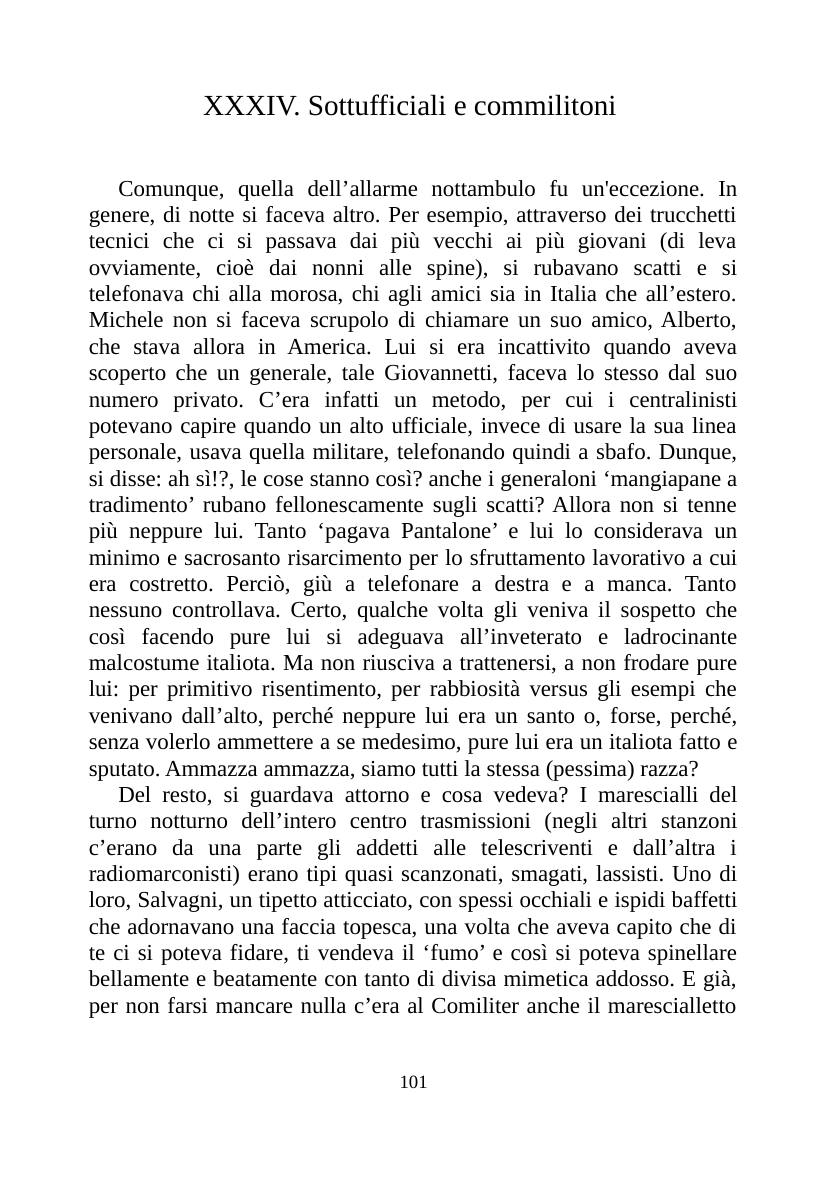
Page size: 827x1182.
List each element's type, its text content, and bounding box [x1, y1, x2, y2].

text Del resto, si guardava attorno e cosa vedeva? I marescialli del turno notturno dell’intero centro trasmissioni (negli altri stanzoni c’erano da una parte gli addetti alle telescriventi e dall’altra i radiomarconisti) erano tipi quasi scanzonati, smagati, lassisti. Uno di loro, Salvagni, un tipetto atticciato, con spessi occhiali e ispidi baffetti che adornavano una faccia topesca, una volta che aveva capito che di te ci si poteva fidare, ti vendeva il ‘fumo’ e così si poteva spinellare bellamente e beatamente con tanto di divisa mimetica addosso. E già, per non farsi mancare nulla c’era al Comiliter anche il marescialletto [88, 781, 738, 1018]
subtitle XXXIV. Sottufficiali e commilitoni [88, 88, 738, 122]
text Comunque, quella dell’allarme nottambulo fu un'eccezione. In genere, di notte si faceva altro. Per esempio, attraverso dei trucchetti tecnici che ci si passava dai più vecchi ai più giovani (di leva ovviamente, cioè dai nonni alle spine), si rubavano scatti e si telefonava chi alla morosa, chi agli amici sia in Italia che all’estero. Michele non si faceva scrupolo di chiamare un suo amico, Alberto, che stava allora in America. Lui si era incattivito quando aveva scoperto che un generale, tale Giovannetti, faceva lo stesso dal suo numero privato. C’era infatti un metodo, per cui i centralinisti potevano capire quando un alto ufficiale, invece di usare la sua linea personale, usava quella militare, telefonando quindi a sbafo. Dunque, si disse: ah sì!?, le cose stanno così? anche i generaloni ‘mangiapane a tradimento’ rubano fellonescamente sugli scatti? Allora non si tenne più neppure lui. Tanto ‘pagava Pantalone’ e lui lo considerava un minimo e sacrosanto risarcimento per lo sfruttamento lavorativo a cui era costretto. Perciò, giù a telefonare a destra e a manca. Tanto nessuno controllava. Certo, qualche volta gli veniva il sospetto che così facendo pure lui si adeguava all’inveterato e ladrocinante malcostume italiota. Ma non riusciva a trattenersi, a non frodare pure lui: per primitivo risentimento, per rabbiosità versus gli esempi che venivano dall’alto, perché neppure lui era un santo o, forse, perché, senza volerlo ammettere a se medesimo, pure lui era un italiota fatto e sputato. Ammazza ammazza, siamo tutti la stessa (pessima) razza? [88, 175, 738, 781]
